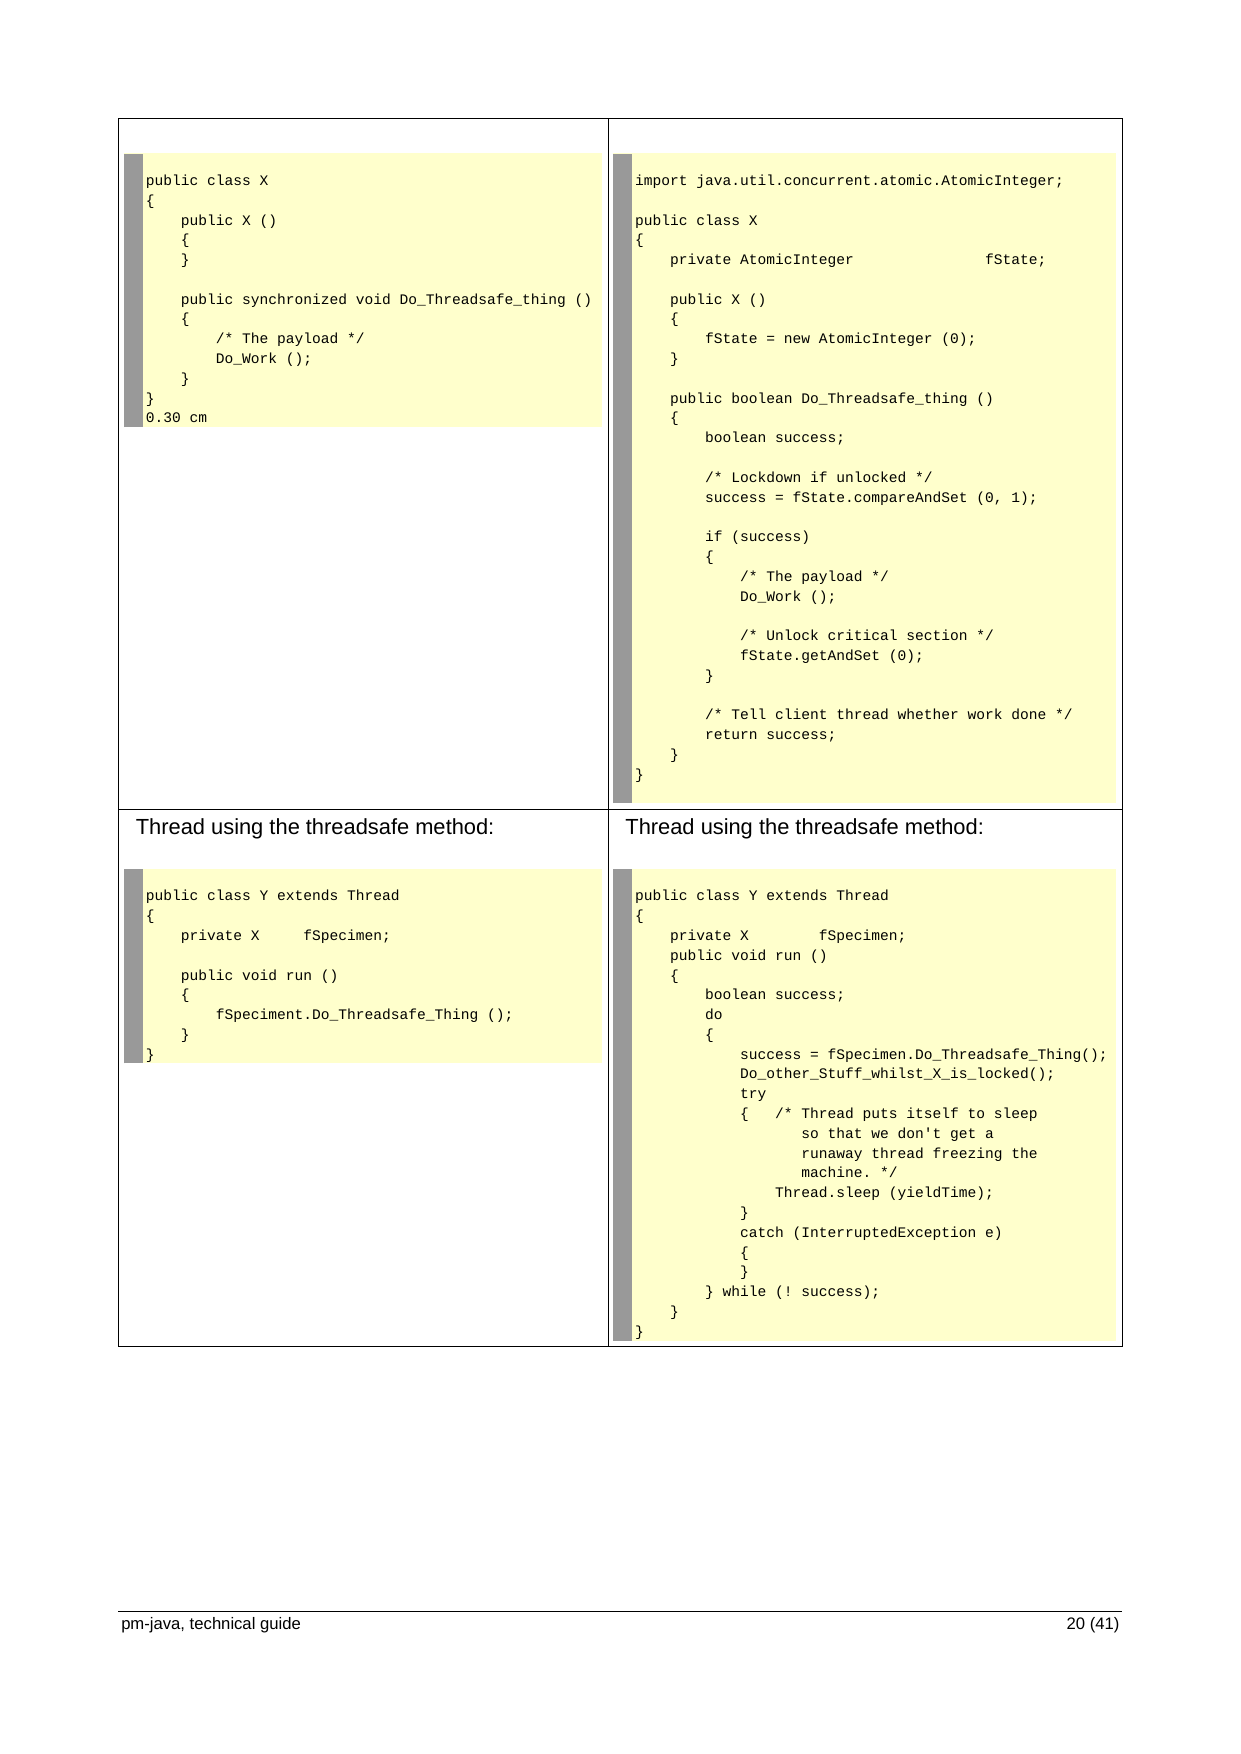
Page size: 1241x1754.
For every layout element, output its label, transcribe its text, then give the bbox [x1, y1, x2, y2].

table_cell Thread using the threadsafe method: public class Y extends Thread { private X fSpecimen; public void run () { fSpeciment.Do_Threadsafe_Thing (); } } [119, 810, 608, 1346]
table_cell Thread using the threadsafe method: public class Y extends Thread { private X fSpecimen; public void run () { boolean success; do { success = fSpecimen.Do_Threadsafe_Thing(); Do_other_Stuff_whilst_X_is_locked(); try { /* Thread puts itself to sleep so that we don't get a runaway thread freezing the machine. */ Thread.sleep (yieldTime); } catch (InterruptedException e) { } } while (! success); } } [609, 810, 1122, 1346]
table_cell import java.util.concurrent.atomic.AtomicInteger; public class X { private AtomicInteger fState; public X () { fState = new AtomicInteger (0); } public boolean Do_Threadsafe_thing () { boolean success; /* Lockdown if unlocked */ success = fState.compareAndSet (0, 1); if (success) { /* The payload */ Do_Work (); /* Unlock critical section */ fState.getAndSet (0); } /* Tell client thread whether work done */ return success; } } [609, 119, 1122, 809]
table_cell public class X { public X () { } public synchronized void Do_Threadsafe_thing () { /* The payload */ Do_Work (); } } 0.30 cm [119, 119, 608, 809]
